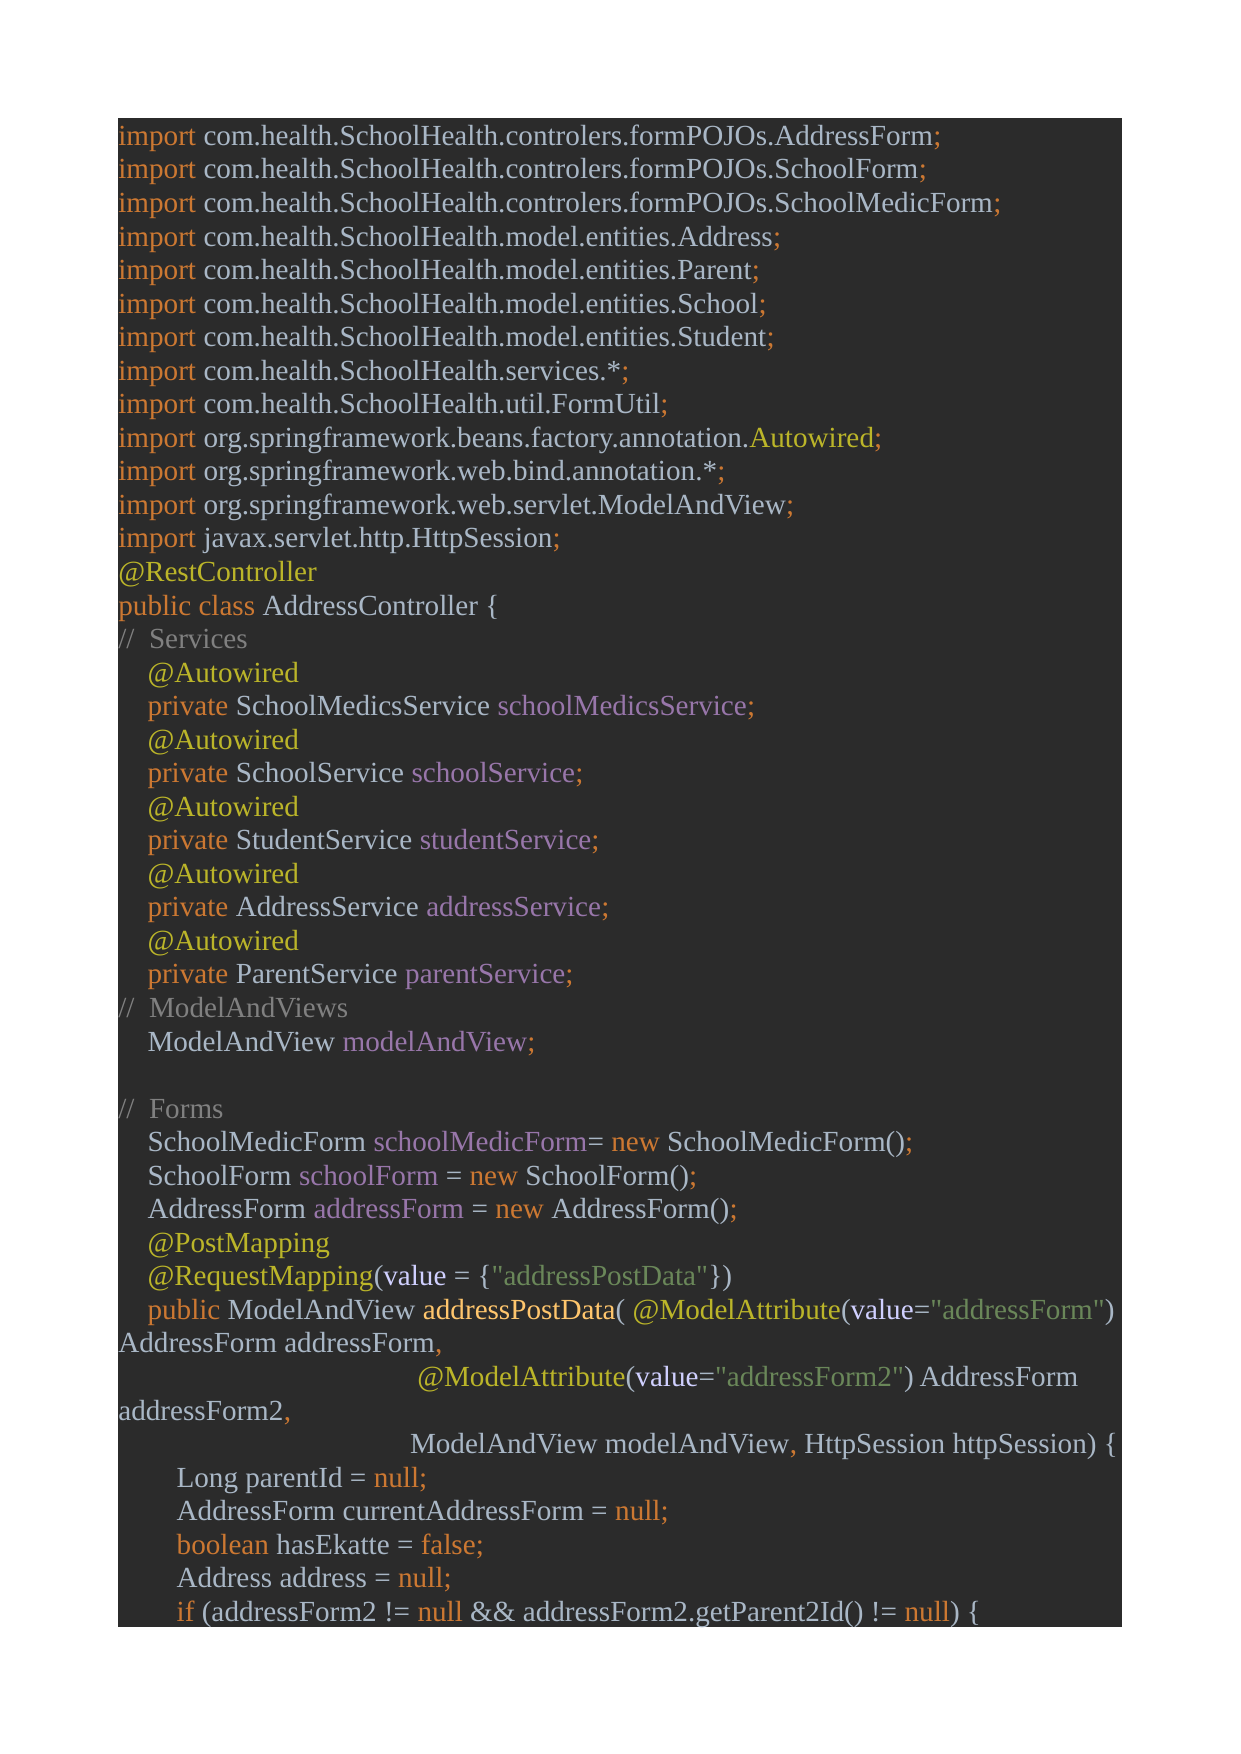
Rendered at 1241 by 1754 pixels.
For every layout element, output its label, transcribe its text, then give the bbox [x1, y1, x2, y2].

text boolean hasEkatte = false; [118, 1527, 1122, 1560]
text import org.springframework.beans.factory.annotation.Autowired; [118, 420, 1122, 453]
text // Services [118, 621, 1122, 655]
text import com.health.SchoolHealth.model.entities.Parent; [118, 252, 1122, 286]
text SchoolMedicForm schoolMedicForm= new SchoolMedicForm(); [118, 1124, 1122, 1158]
text private AddressService addressService; [118, 889, 1122, 923]
text private SchoolService schoolService; [118, 755, 1122, 789]
text Long parentId = null; [118, 1460, 1122, 1493]
text if (addressForm2 != null && addressForm2.getParent2Id() != null) { [118, 1594, 1122, 1627]
text Address address = null; [118, 1560, 1122, 1594]
text @Autowired [118, 856, 1122, 889]
text private ParentService parentService; [118, 957, 1122, 990]
text import org.springframework.web.servlet.ModelAndView; [118, 487, 1122, 521]
text import com.health.SchoolHealth.model.entities.Address; [118, 219, 1122, 252]
text @RequestMapping(value = {"addressPostData"}) [118, 1258, 1122, 1292]
text import com.health.SchoolHealth.controlers.formPOJOs.AddressForm; [118, 118, 1122, 152]
text AddressForm currentAddressForm = null; [118, 1493, 1122, 1527]
text import com.health.SchoolHealth.controlers.formPOJOs.SchoolForm; [118, 152, 1122, 185]
text import com.health.SchoolHealth.util.FormUtil; [118, 386, 1122, 420]
text @ModelAttribute(value="addressForm2") AddressForm addressForm2, [118, 1359, 1122, 1426]
text @Autowired [118, 655, 1122, 688]
text import com.health.SchoolHealth.controlers.formPOJOs.SchoolMedicForm; [118, 185, 1122, 219]
text private StudentService studentService; [118, 822, 1122, 856]
text // Forms [118, 1091, 1122, 1124]
text @Autowired [118, 923, 1122, 957]
text public class AddressController { [118, 588, 1122, 621]
text import org.springframework.web.bind.annotation.*; [118, 453, 1122, 487]
text import javax.servlet.http.HttpSession; [118, 521, 1122, 554]
text // ModelAndViews [118, 990, 1122, 1024]
text import com.health.SchoolHealth.model.entities.School; [118, 286, 1122, 319]
text private SchoolMedicsService schoolMedicsService; [118, 688, 1122, 722]
text @PostMapping [118, 1225, 1122, 1258]
text ModelAndView modelAndView; [118, 1024, 1122, 1057]
text import com.health.SchoolHealth.services.*; [118, 353, 1122, 386]
text SchoolForm schoolForm = new SchoolForm(); [118, 1158, 1122, 1191]
text @Autowired [118, 789, 1122, 822]
text public ModelAndView addressPostData( @ModelAttribute(value="addressForm") AddressForm addressForm, [118, 1292, 1122, 1359]
text @Autowired [118, 722, 1122, 755]
text ModelAndView modelAndView, HttpSession httpSession) { [118, 1426, 1122, 1460]
text AddressForm addressForm = new AddressForm(); [118, 1191, 1122, 1225]
text @RestController [118, 554, 1122, 588]
text import com.health.SchoolHealth.model.entities.Student; [118, 319, 1122, 353]
